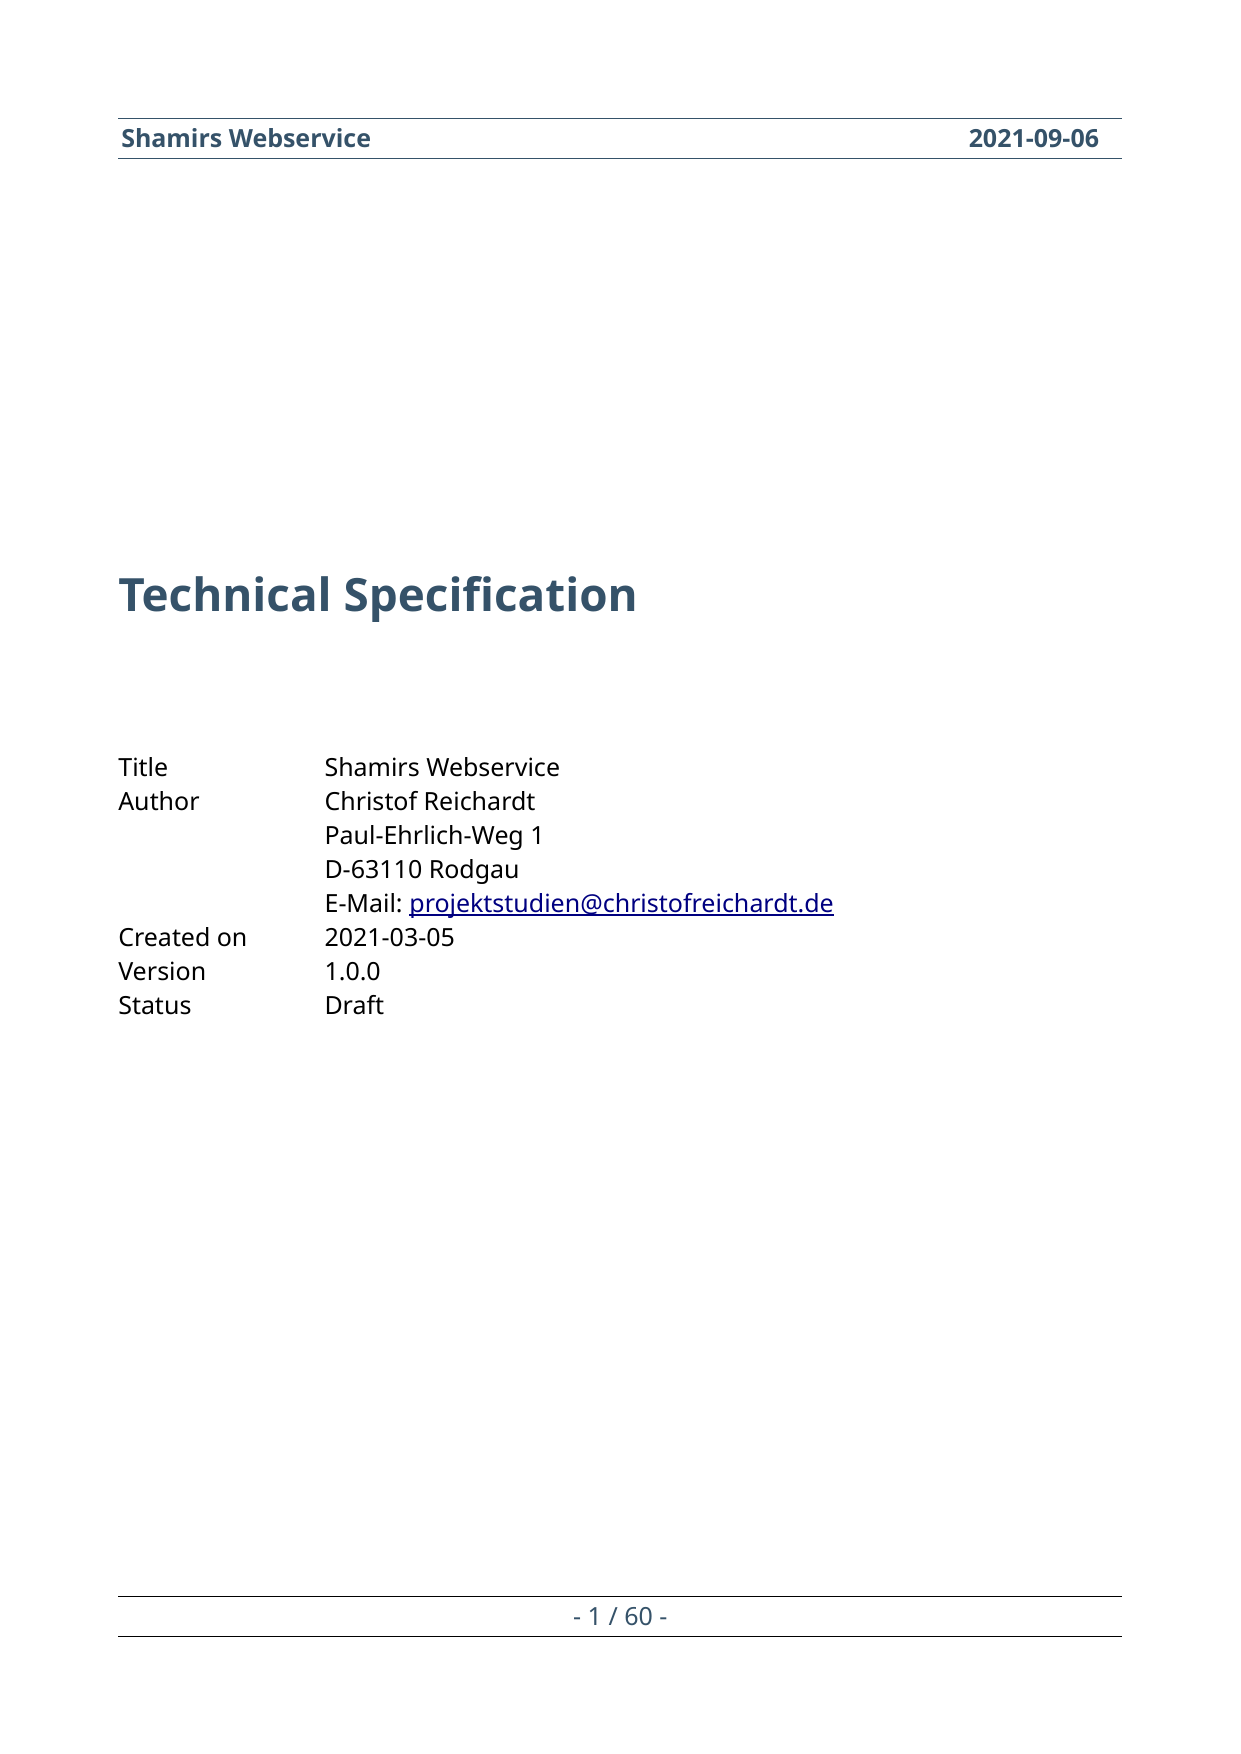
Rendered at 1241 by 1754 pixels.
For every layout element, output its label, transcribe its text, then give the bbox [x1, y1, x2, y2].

table_cell Created on [118, 920, 324, 954]
table_cell 1.0.0 [324, 954, 1122, 988]
text Technical Specification [118, 562, 1122, 624]
table_cell Status [118, 988, 324, 1022]
table_cell Draft [324, 988, 1122, 1022]
table_cell Version [118, 954, 324, 988]
table_cell 2021-03-05 [324, 920, 1122, 954]
table_cell Author [118, 783, 324, 919]
table_cell Christof Reichardt Paul-Ehrlich-Weg 1 D-63110 Rodgau E-Mail: projektstudien@christofreichardt.de [324, 783, 1122, 919]
table_header Title [118, 749, 324, 783]
table_header Shamirs Webservice [324, 749, 1122, 783]
